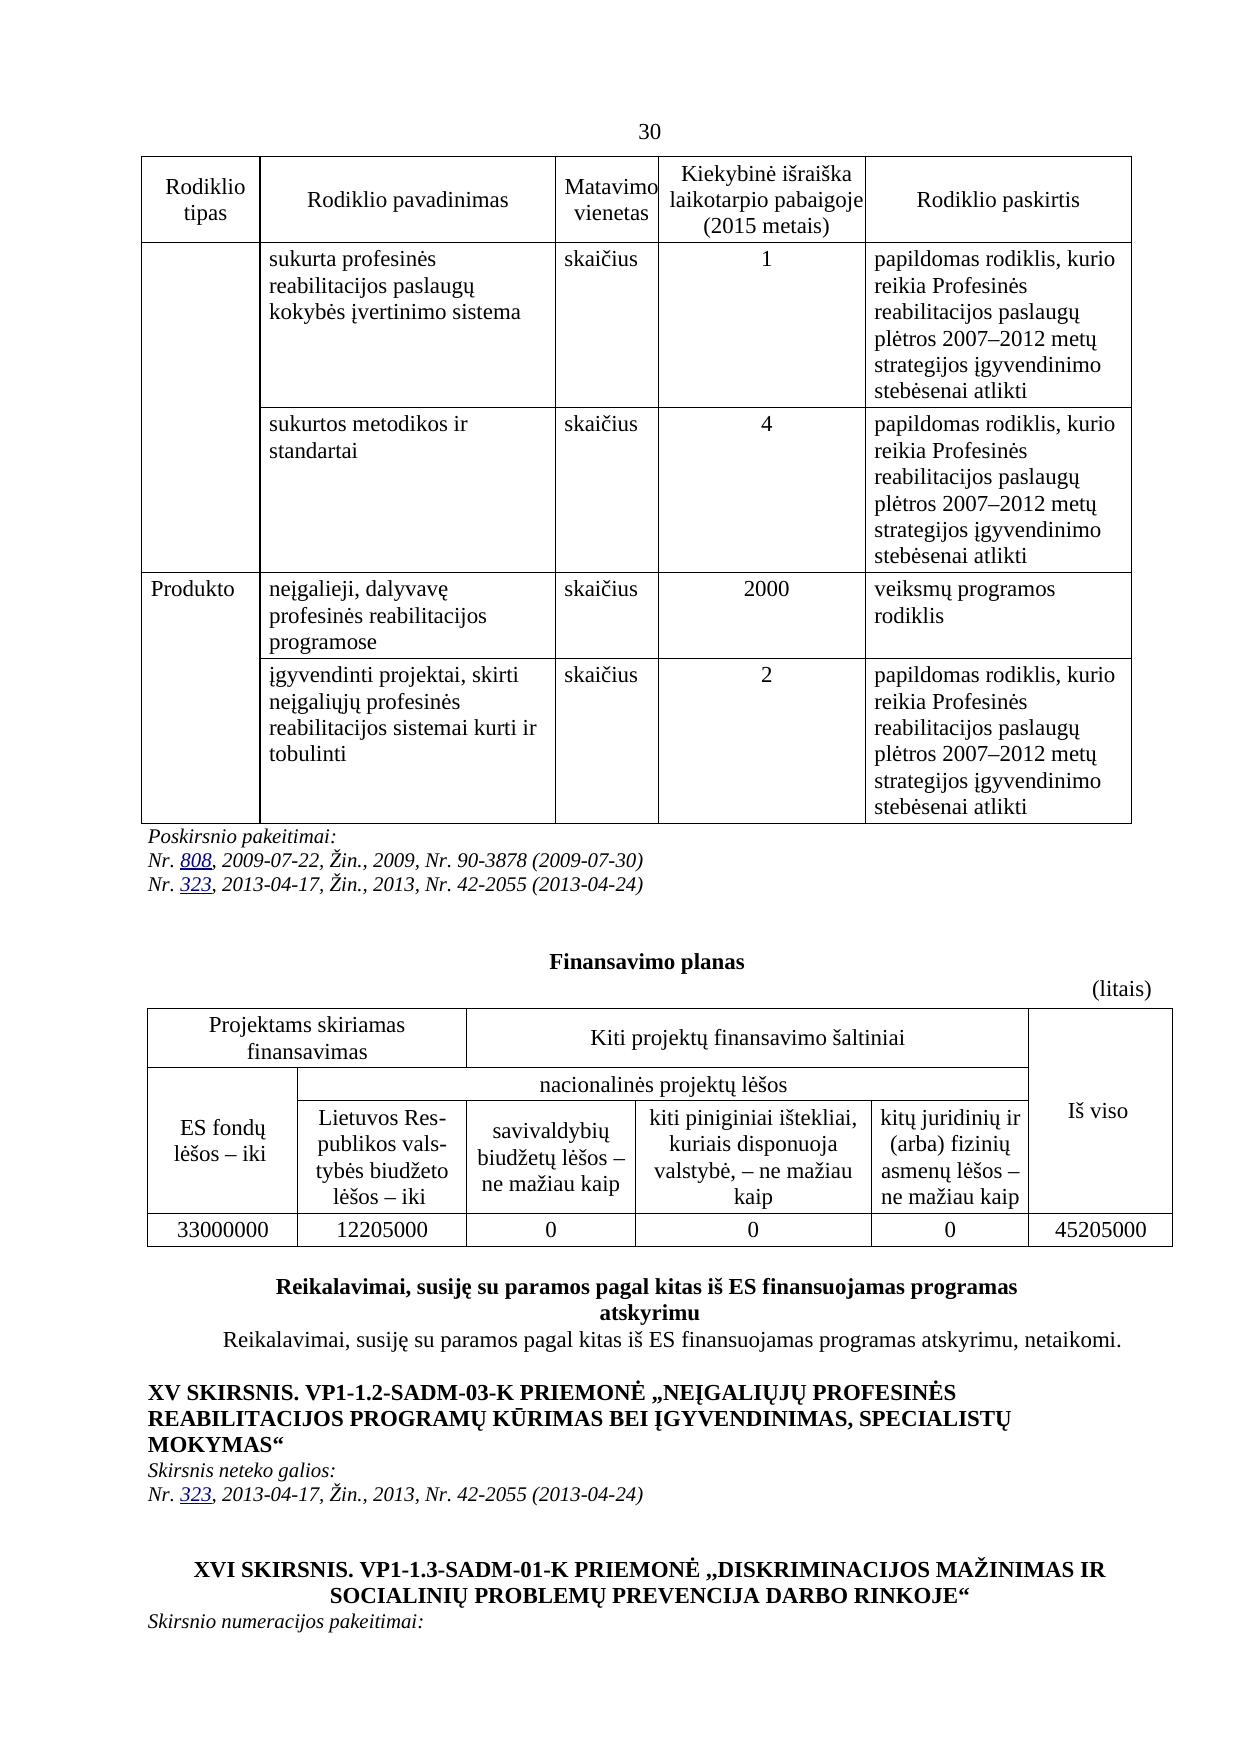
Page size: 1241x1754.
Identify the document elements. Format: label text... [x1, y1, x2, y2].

table_cell 2 [659, 659, 865, 822]
text Nr. 808, 2009-07-22, Žin., 2009, Nr. 90-3878 (2009-07-30) [148, 848, 1152, 872]
text Skirsnio numeracijos pakeitimai: [148, 1609, 1152, 1633]
table_header Kiti projektų finansavimo šaltiniai [467, 1009, 1028, 1067]
table_cell skaičius [556, 573, 658, 657]
text Reikalavimai, susiję su paramos pagal kitas iš ES finansuojamas programas atskyrimu, netaikomi. [148, 1326, 1152, 1352]
table_header Rodiklio paskirtis [866, 157, 1131, 242]
text Nr. 323, 2013-04-17, Žin., 2013, Nr. 42-2055 (2013-04-24) [148, 872, 1152, 896]
text (litais) [148, 975, 1152, 1001]
table_cell skaičius [556, 659, 658, 822]
table_cell papildomas rodiklis, kurio reikia Profesinės reabilitacijos paslaugų plėtros 2007–2012 metų strategijos įgyvendinimo stebėsenai atlikti [866, 659, 1131, 822]
table_header Iš viso [1029, 1009, 1172, 1212]
text Finansavimo planas [148, 948, 1152, 975]
subtitle XVI SKIRSNIS. VP1-1.3-SADM-01-K PRIEMONĖ ,,DISKRIMINACIJOS MAŽINIMAS IR SOCIALINIŲ PROBLEMŲ PREVENCIJA DARBO RINKOJE“ [148, 1556, 1152, 1609]
text Skirsnis neteko galios: [148, 1458, 1152, 1482]
table_header Projektams skiriamas finansavimas [148, 1009, 466, 1067]
table_cell sukurta profesinės reabilitacijos paslaugų kokybės įvertinimo sistema [261, 243, 555, 407]
table_cell skaičius [556, 408, 658, 572]
table_header Rodiklio pavadinimas [261, 157, 555, 242]
table_cell papildomas rodiklis, kurio reikia Profesinės reabilitacijos paslaugų plėtros 2007–2012 metų strategijos įgyvendinimo stebėsenai atlikti [866, 243, 1131, 407]
table_cell savivaldybių biudžetų lėšos – ne mažiau kaip [467, 1101, 635, 1212]
table_cell Lietuvos Res­publikos vals­tybės biudžeto lėšos – iki [298, 1101, 466, 1212]
table_cell skaičius [556, 243, 658, 407]
subtitle XV SKIRSNIS. VP1-1.2-SADM-03-K PRIEMONĖ „NEĮGALIŲJŲ PROFESINĖS REABILITACIJOS PROGRAMŲ KŪRIMAS BEI ĮGYVENDINIMAS, SPECIALISTŲ MOKYMAS“ [148, 1378, 1152, 1458]
table_cell 0 [872, 1214, 1028, 1246]
table_cell 12205000 [298, 1214, 466, 1246]
table_header Rodiklio tipas [142, 157, 259, 242]
text Reikalavimai, susiję su paramos pagal kitas iš ES finansuojamas programas atskyrimu [148, 1273, 1152, 1326]
table_cell papildomas rodiklis, kurio reikia Profesinės reabilitacijos paslaugų plėtros 2007–2012 metų strategijos įgyvendinimo stebėsenai atlikti [866, 408, 1131, 572]
table_cell sukurtos metodikos ir standartai [261, 408, 555, 572]
table_cell 33000000 [148, 1214, 297, 1246]
table_cell 4 [659, 408, 865, 572]
table_cell neįgalieji, dalyvavę profesinės reabilitacijos programose [261, 573, 555, 657]
table_cell Produkto [142, 573, 259, 822]
table_cell 0 [467, 1214, 635, 1246]
table_cell kiti piniginiai ištekliai, kuriais disponuoja valstybė, – ne mažiau kaip [636, 1101, 871, 1212]
table_cell 0 [636, 1214, 871, 1246]
text Nr. 323, 2013-04-17, Žin., 2013, Nr. 42-2055 (2013-04-24) [148, 1482, 1152, 1506]
text Poskirsnio pakeitimai: [148, 823, 1152, 848]
table_cell nacionalinės projektų lėšos [298, 1068, 1028, 1100]
table_header Matavimo vienetas [556, 157, 658, 242]
table_cell 2000 [659, 573, 865, 657]
table_header Kiekybinė išraiška laikotarpio pabaigoje (2015 metais) [659, 157, 865, 242]
table_cell 1 [659, 243, 865, 407]
table_cell veiksmų programos rodiklis [866, 573, 1131, 657]
table_cell kitų juridinių ir (arba) fizinių asmenų lėšos – ne mažiau kaip [872, 1101, 1028, 1212]
table_cell [142, 407, 259, 572]
table_cell įgyvendinti projektai, skirti neįgaliųjų profesinės reabilitacijos sistemai kurti ir tobulinti [261, 659, 555, 822]
table_cell [142, 243, 259, 407]
table_cell ES fondų lėšos – iki [148, 1068, 297, 1212]
table_cell 45205000 [1029, 1214, 1172, 1246]
